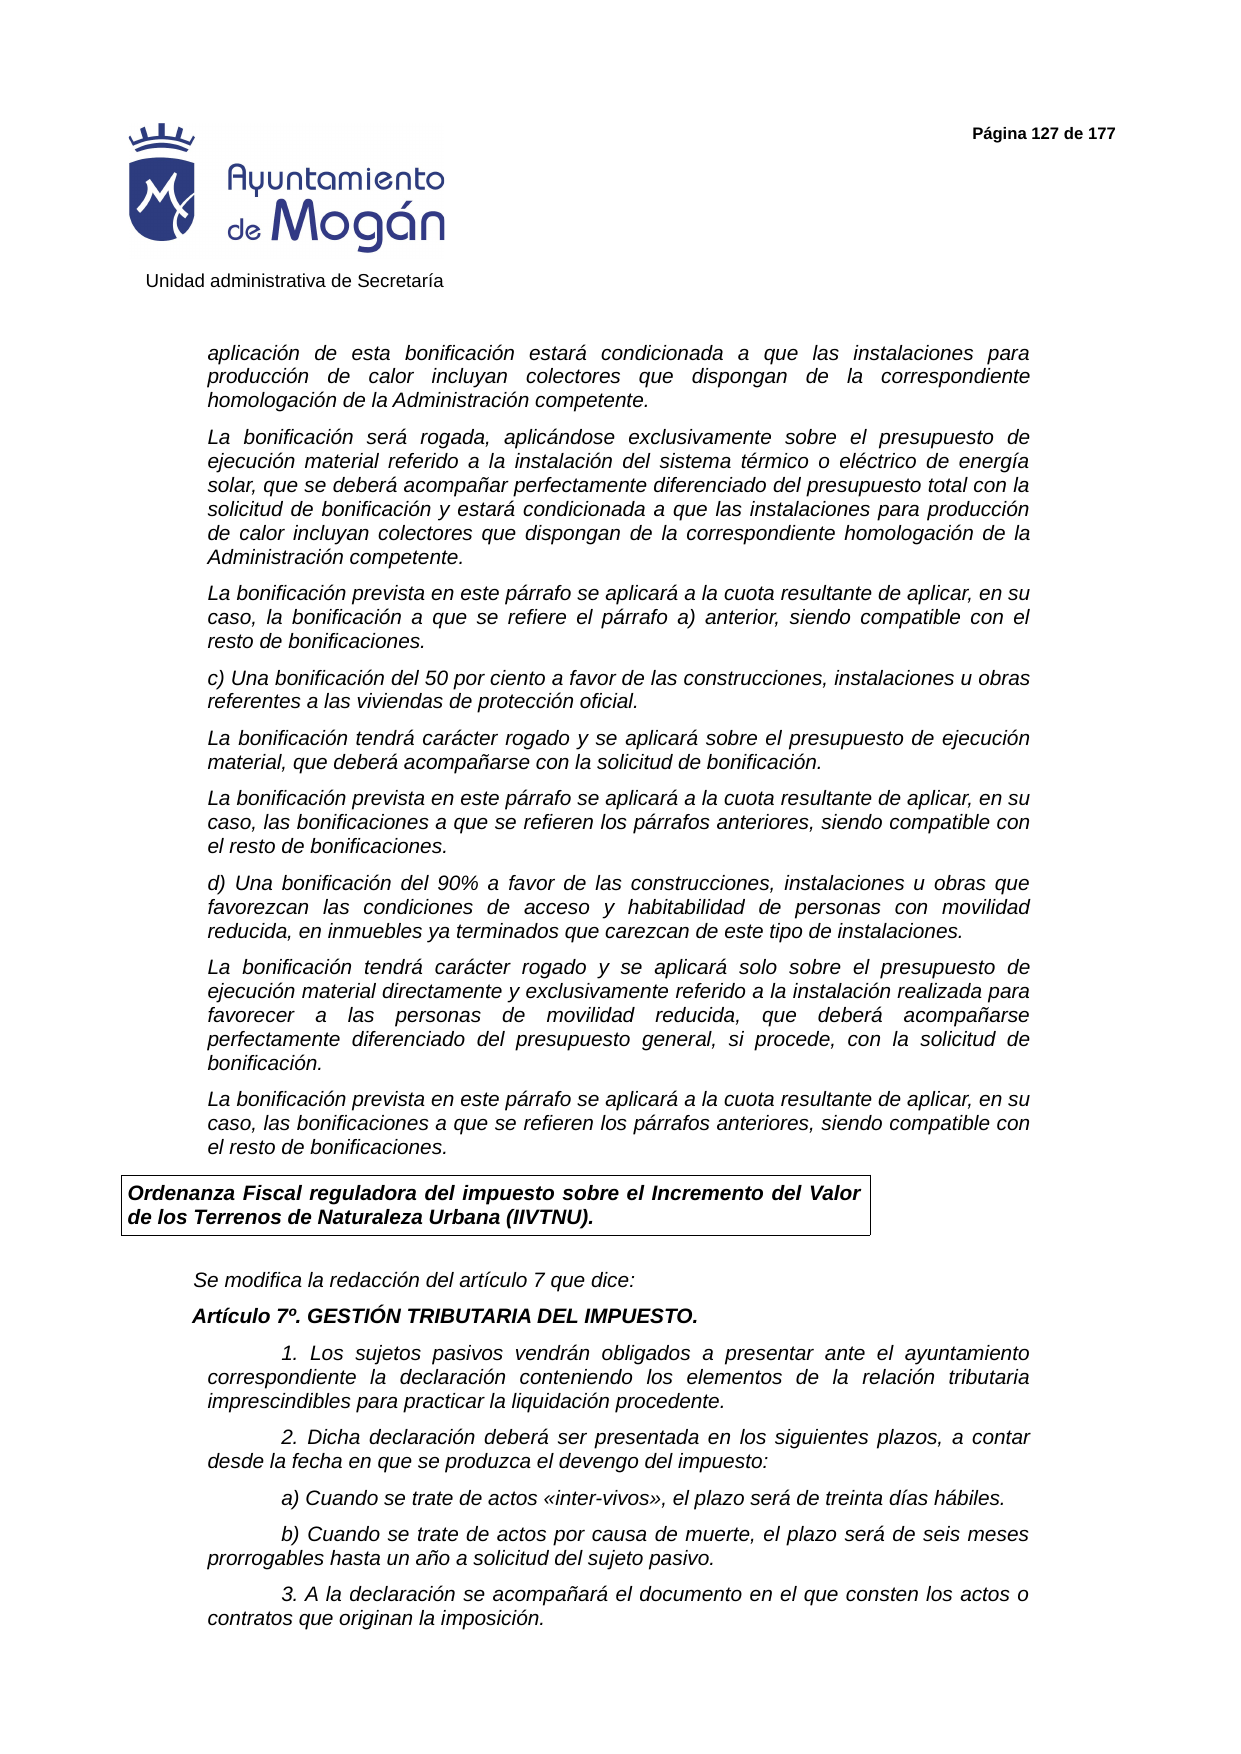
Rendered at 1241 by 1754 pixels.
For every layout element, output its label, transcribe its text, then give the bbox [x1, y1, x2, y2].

text Artículo 7º. GESTIÓN TRIBUTARIA DEL IMPUESTO. [118, 1304, 1122, 1328]
text La bonificación tendrá carácter rogado y se aplicará sobre el presupuesto de ejecución material, que deberá acompañarse con la solicitud de bonificación. [207, 726, 1033, 774]
text La bonificación prevista en este párrafo se aplicará a la cuota resultante de aplicar, en su caso, las bonificaciones a que se refieren los párrafos anteriores, siendo compatible con el resto de bonificaciones. [207, 786, 1033, 858]
picture [128, 123, 445, 259]
text La bonificación será rogada, aplicándose exclusivamente sobre el presupuesto de ejecución material referido a la instalación del sistema térmico o eléctrico de energía solar, que se deberá acompañar perfectamente diferenciado del presupuesto total con la solicitud de bonificación y estará condicionada a que las instalaciones para producción de calor incluyan colectores que dispongan de la correspondiente homologación de la Administración competente. [207, 425, 1033, 568]
text 2. Dicha declaración deberá ser presentada en los siguientes plazos, a contar desde la fecha en que se produzca el devengo del impuesto: [207, 1425, 1033, 1473]
text La bonificación tendrá carácter rogado y se aplicará solo sobre el presupuesto de ejecución material directamente y exclusivamente referido a la instalación realizada para favorecer a las personas de movilidad reducida, que deberá acompañarse perfectamente diferenciado del presupuesto general, si procede, con la solicitud de bonificación. [207, 955, 1033, 1075]
text Se modifica la redacción del artículo 7 que dice: [193, 1268, 1033, 1292]
text 3. A la declaración se acompañará el documento en el que consten los actos o contratos que originan la imposición. [207, 1582, 1033, 1630]
text 1. Los sujetos pasivos vendrán obligados a presentar ante el ayuntamiento correspondiente la declaración conteniendo los elementos de la relación tributaria imprescindibles para practicar la liquidación procedente. [207, 1341, 1033, 1412]
text d) Una bonificación del 90% a favor de las construcciones, instalaciones u obras que favorezcan las condiciones de acceso y habitabilidad de personas con movilidad reducida, en inmuebles ya terminados que carezcan de este tipo de instalaciones. [207, 871, 1033, 942]
text a) Cuando se trate de actos «inter-vivos», el plazo será de treinta días hábiles. [207, 1485, 1033, 1509]
text La bonificación prevista en este párrafo se aplicará a la cuota resultante de aplicar, en su caso, la bonificación a que se refiere el párrafo a) anterior, siendo compatible con el resto de bonificaciones. [207, 581, 1033, 653]
text La bonificación prevista en este párrafo se aplicará a la cuota resultante de aplicar, en su caso, las bonificaciones a que se refieren los párrafos anteriores, siendo compatible con el resto de bonificaciones. [207, 1087, 1033, 1159]
text c) Una bonificación del 50 por ciento a favor de las construcciones, instalaciones u obras referentes a las viviendas de protección oficial. [207, 665, 1033, 713]
text aplicación de esta bonificación estará condicionada a que las instalaciones para producción de calor incluyan colectores que dispongan de la correspondiente homologación de la Administración competente. [207, 340, 1033, 412]
text b) Cuando se trate de actos por causa de muerte, el plazo será de seis meses prorrogables hasta un año a solicitud del sujeto pasivo. [207, 1522, 1033, 1570]
table_header Ordenanza Fiscal reguladora del impuesto sobre el Incremento del Valor de los Terrenos de Naturaleza Urbana (IIVTNU). [118, 1172, 962, 1268]
